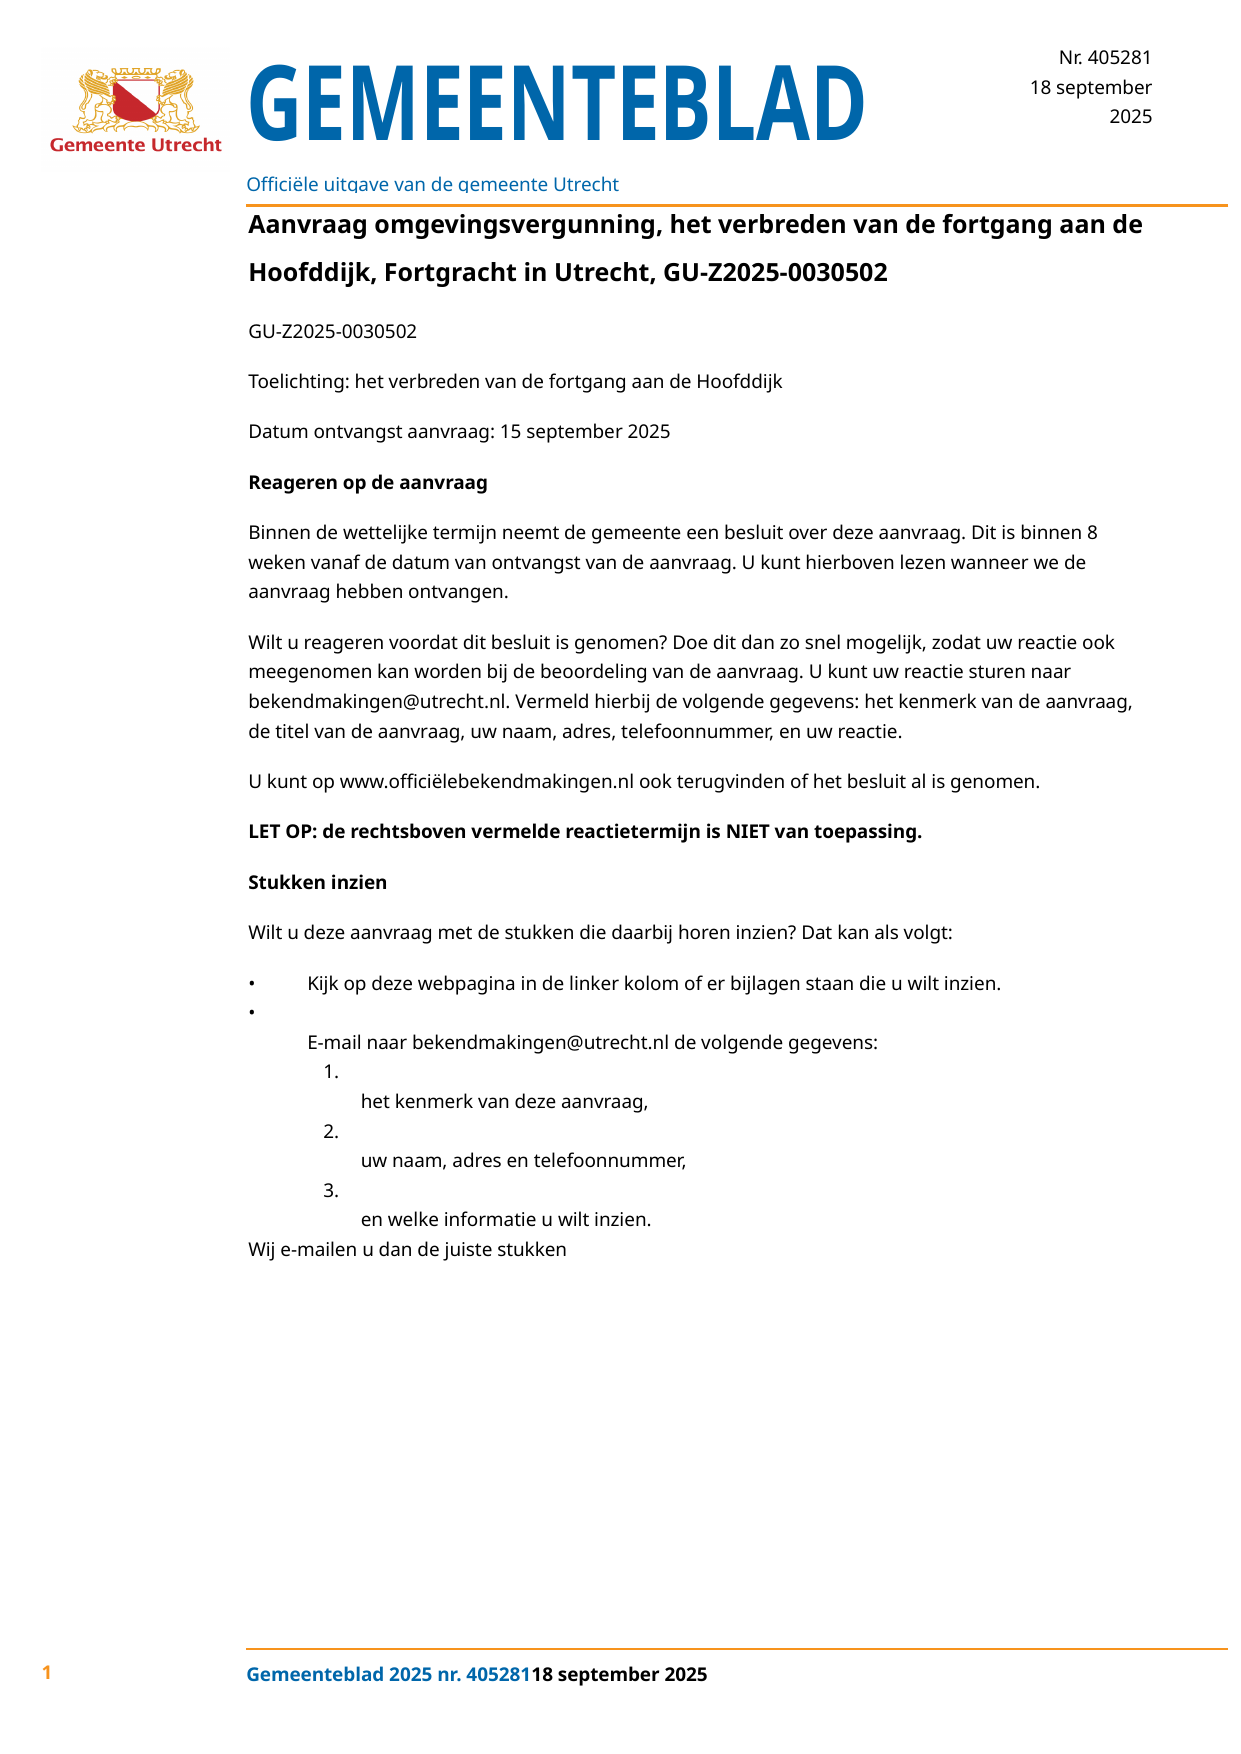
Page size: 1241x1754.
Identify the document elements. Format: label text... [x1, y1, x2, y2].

text Toelichting: het verbreden van de fortgang aan de Hoofddijk [248, 368, 1152, 394]
text Datum ontvangst aanvraag: 15 september 2025 [248, 419, 1152, 444]
text Stukken inzien [248, 869, 1152, 895]
text Reageren op de aanvraag [248, 469, 1152, 495]
text LET OP: de rechtsboven vermelde reactietermijn is NIET van toepassing. [248, 819, 1152, 844]
list uw naam, adres en telefoonnummer, [323, 1147, 1152, 1173]
list en welke informatie u wilt inzien. [323, 1207, 1152, 1232]
text GU-Z2025-0030502 [248, 318, 1152, 344]
text Binnen de wettelijke termijn neemt de gemeente een besluit over deze aanvraag. Dit is binnen 8 weken vanaf de datum van ontvangst van de aanvraag. U kunt hierboven lezen wanneer we de aanvraag hebben ontvangen. [248, 519, 1152, 604]
list E-mail naar bekendmakingen@utrecht.nl de volgende gegevens: [248, 1029, 1152, 1055]
text Wilt u deze aanvraag met de stukken die daarbij horen inzien? Dat kan als volgt: [248, 919, 1152, 945]
text Wilt u reageren voordat dit besluit is genomen? Doe dit dan zo snel mogelijk, zodat uw reactie ook meegenomen kan worden bij de beoordeling van de aanvraag. U kunt uw reactie sturen naar bekendmakingen@utrecht.nl. Vermeld hierbij de volgende gegevens: het kenmerk van de aanvraag, de titel van de aanvraag, uw naam, adres, telefoonnummer, en uw reactie. [248, 629, 1152, 744]
picture [41, 47, 231, 172]
list het kenmerk van deze aanvraag, [323, 1088, 1152, 1114]
text Wij e-mailen u dan de juiste stukken [248, 1236, 1152, 1262]
text U kunt op www.officiëlebekendmakingen.nl ook terugvinden of het besluit al is genomen. [248, 768, 1152, 794]
list Kijk op deze webpagina in de linker kolom of er bijlagen staan die u wilt inzien. [248, 970, 1152, 996]
text Aanvraag omgevingsvergunning, het verbreden van de fortgang aan de Hoofddijk, Fortgracht in Utrecht, GU-Z2025-0030502 [248, 207, 1152, 288]
